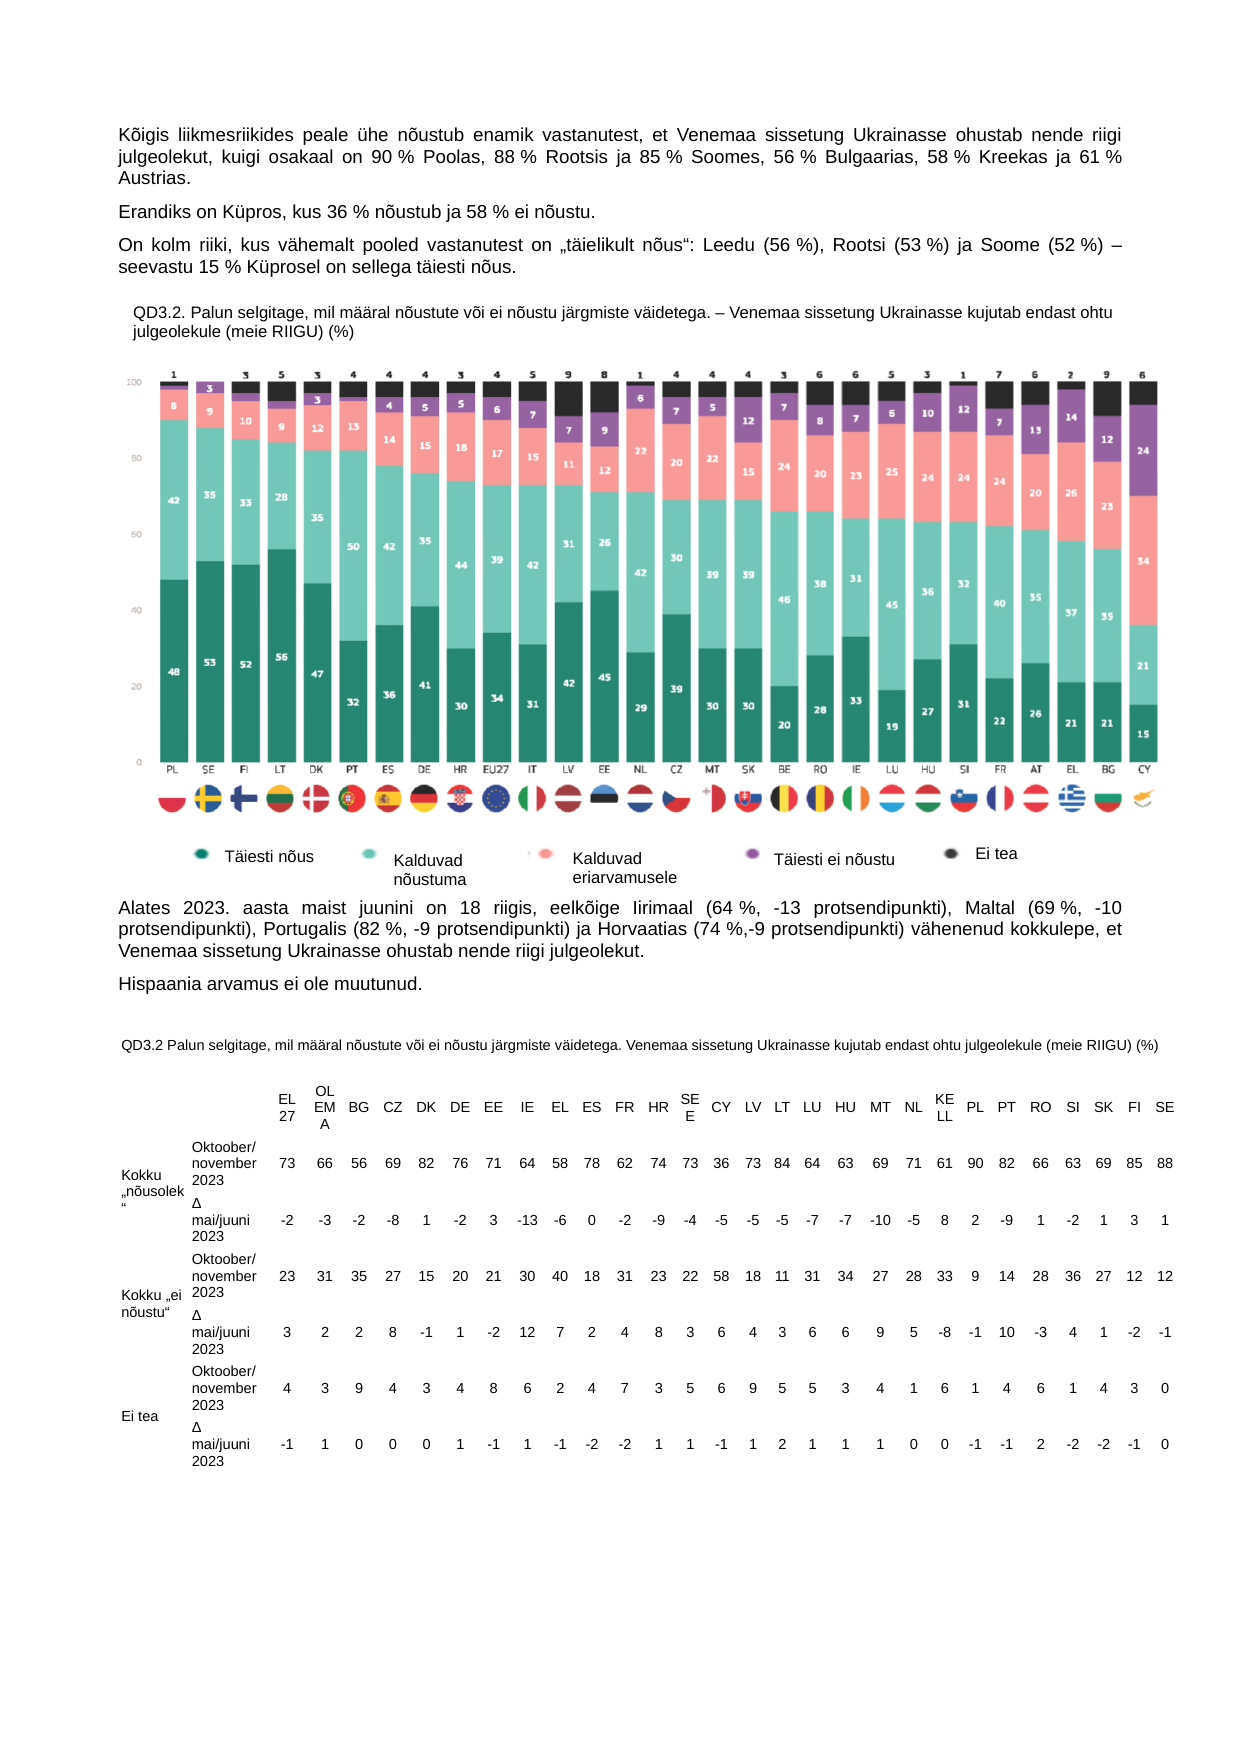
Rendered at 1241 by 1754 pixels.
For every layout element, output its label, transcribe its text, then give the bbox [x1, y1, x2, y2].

text Hispaania arvamus ei ole muutunud. [118, 973, 1122, 995]
table_cell 82 [409, 1135, 443, 1192]
table_cell 36 [704, 1135, 738, 1192]
table_cell [641, 1057, 676, 1079]
table_cell 12 [1120, 1248, 1148, 1304]
table_cell 2 [768, 1416, 796, 1472]
table_cell 3 [641, 1360, 676, 1416]
table_cell [828, 1057, 863, 1079]
table_cell 4 [575, 1360, 608, 1416]
table_cell -1 [1149, 1304, 1181, 1360]
table_cell PL [960, 1079, 991, 1135]
table_cell 2 [1023, 1416, 1059, 1472]
text On kolm riiki, kus vähemalt pooled vastanutest on „täielikult nõus“: Leedu (56 %), Rootsi (53 %) ja Soome (52 %) – seevastu 15 % Küprosel on sellega täiesti nõus. [118, 234, 1122, 277]
table_cell -2 [608, 1416, 641, 1472]
table_cell 9 [960, 1248, 991, 1304]
table_cell 18 [575, 1248, 608, 1304]
table_cell -1 [1120, 1416, 1148, 1472]
table_cell 85 [1120, 1135, 1148, 1192]
table_cell 27 [376, 1248, 409, 1304]
table_cell 84 [768, 1135, 796, 1192]
table_cell OLEMA [308, 1079, 341, 1135]
table_cell [676, 1057, 704, 1079]
table_cell 5 [898, 1304, 929, 1360]
table_cell 90 [960, 1135, 991, 1192]
table_cell 2 [341, 1304, 376, 1360]
table_cell 1 [1059, 1360, 1087, 1416]
table_cell 27 [863, 1248, 898, 1304]
table_cell 66 [308, 1135, 341, 1192]
table_cell 0 [898, 1416, 929, 1472]
table_cell 6 [704, 1304, 738, 1360]
table_cell Kokku „nõusolek“ [118, 1135, 189, 1248]
table_cell 4 [863, 1360, 898, 1416]
table_cell 4 [266, 1360, 308, 1416]
table_cell 61 [929, 1135, 960, 1192]
table_cell Oktoober/november 2023 [189, 1135, 266, 1192]
table_cell 1 [898, 1360, 929, 1416]
table_header QD3.2 Palun selgitage, mil määral nõustute või ei nõustu järgmiste väidetega. Venemaa sissetung Ukrainasse kujutab endast ohtu julgeolekule (meie RIIGU) (%) [118, 1034, 1181, 1057]
table_cell 0 [575, 1192, 608, 1248]
table_cell HR [641, 1079, 676, 1135]
table_cell 73 [266, 1135, 308, 1192]
table_cell 58 [704, 1248, 738, 1304]
table_cell [266, 1057, 308, 1079]
table_cell 5 [768, 1360, 796, 1416]
table_cell 5 [796, 1360, 828, 1416]
table_cell 1 [738, 1416, 768, 1472]
table_cell [510, 1057, 544, 1079]
table_cell 69 [863, 1135, 898, 1192]
table_cell 76 [443, 1135, 477, 1192]
table_cell 27 [1087, 1248, 1120, 1304]
table_cell 0 [1149, 1416, 1181, 1472]
table_cell -8 [376, 1192, 409, 1248]
table_cell -7 [828, 1192, 863, 1248]
table_cell [608, 1057, 641, 1079]
table_cell 0 [409, 1416, 443, 1472]
table_cell 62 [608, 1135, 641, 1192]
table_cell 4 [608, 1304, 641, 1360]
table_cell EL 27 [266, 1079, 308, 1135]
table_cell 4 [1087, 1360, 1120, 1416]
table_cell 35 [341, 1248, 376, 1304]
table_cell 3 [308, 1360, 341, 1416]
table_cell 1 [863, 1416, 898, 1472]
table_cell 1 [676, 1416, 704, 1472]
table_cell Oktoober/november 2023 [189, 1360, 266, 1416]
table_cell 3 [676, 1304, 704, 1360]
table_cell -2 [477, 1304, 510, 1360]
table_cell -1 [960, 1416, 991, 1472]
table_cell ES [575, 1079, 608, 1135]
table_cell 88 [1149, 1135, 1181, 1192]
table_cell [189, 1057, 266, 1079]
table_cell -2 [1059, 1192, 1087, 1248]
table_cell 31 [608, 1248, 641, 1304]
table_cell 1 [1023, 1192, 1059, 1248]
table_cell 64 [796, 1135, 828, 1192]
table_cell -3 [308, 1192, 341, 1248]
table_cell 31 [796, 1248, 828, 1304]
table_cell 2 [308, 1304, 341, 1360]
table_cell 6 [796, 1304, 828, 1360]
table_cell -5 [768, 1192, 796, 1248]
table_cell [796, 1057, 828, 1079]
table_cell [118, 1057, 189, 1079]
table_cell 8 [376, 1304, 409, 1360]
table_cell 1 [641, 1416, 676, 1472]
table_cell 0 [341, 1416, 376, 1472]
table_cell Δ mai/juuni 2023 [189, 1416, 266, 1472]
table_cell [341, 1057, 376, 1079]
table_cell [704, 1057, 738, 1079]
table_cell Oktoober/november 2023 [189, 1248, 266, 1304]
table_cell 3 [477, 1192, 510, 1248]
table_cell 8 [641, 1304, 676, 1360]
table_cell 4 [1059, 1304, 1087, 1360]
table_cell -1 [266, 1416, 308, 1472]
table_cell 3 [768, 1304, 796, 1360]
table_cell BG [341, 1079, 376, 1135]
table_cell IE [510, 1079, 544, 1135]
table_cell 1 [409, 1192, 443, 1248]
table_cell 1 [443, 1304, 477, 1360]
table_cell 3 [409, 1360, 443, 1416]
table_cell 20 [443, 1248, 477, 1304]
table_cell MT [863, 1079, 898, 1135]
table_cell 6 [929, 1360, 960, 1416]
table_cell 9 [341, 1360, 376, 1416]
table_cell -1 [409, 1304, 443, 1360]
table_cell -2 [341, 1192, 376, 1248]
table_cell 64 [510, 1135, 544, 1192]
table_cell -1 [960, 1304, 991, 1360]
table_cell 3 [828, 1360, 863, 1416]
table_cell LT [768, 1079, 796, 1135]
table_cell -7 [796, 1192, 828, 1248]
table_cell Kokku „ei nõustu“ [118, 1248, 189, 1360]
text Erandiks on Küpros, kus 36 % nõustub ja 58 % ei nõustu. [118, 201, 1122, 222]
table_cell LU [796, 1079, 828, 1135]
table_cell 18 [738, 1248, 768, 1304]
table_cell [898, 1057, 929, 1079]
table_cell [991, 1057, 1023, 1079]
table_cell -5 [898, 1192, 929, 1248]
table_cell [863, 1057, 898, 1079]
table_cell Ei tea [118, 1360, 189, 1472]
table_cell SK [1087, 1079, 1120, 1135]
table_cell [443, 1057, 477, 1079]
table_cell [960, 1057, 991, 1079]
table_cell 4 [443, 1360, 477, 1416]
table_cell 1 [960, 1360, 991, 1416]
table_cell DK [409, 1079, 443, 1135]
table_cell 0 [1149, 1360, 1181, 1416]
table_cell SEE [676, 1079, 704, 1135]
table_cell [929, 1057, 960, 1079]
table_cell 6 [828, 1304, 863, 1360]
table_cell -5 [704, 1192, 738, 1248]
table_cell 63 [828, 1135, 863, 1192]
table_cell 21 [477, 1248, 510, 1304]
table_cell 73 [738, 1135, 768, 1192]
table_cell 9 [738, 1360, 768, 1416]
table_cell -1 [991, 1416, 1023, 1472]
table_cell 7 [608, 1360, 641, 1416]
table_cell 74 [641, 1135, 676, 1192]
table_cell 71 [898, 1135, 929, 1192]
table_cell [1059, 1057, 1087, 1079]
picture [121, 364, 1166, 823]
table_cell [1120, 1057, 1148, 1079]
text Alates 2023. aasta maist juunini on 18 riigis, eelkõige Iirimaal (64 %, -13 protsendipunkti), Maltal (69 %, -10 protsendipunkti), Portugalis (82 %, -9 protsendipunkti) ja Horvaatias (74 %,-9 protsendipunkti) vähenenud kokkulepe, et Venemaa sissetung Ukrainasse ohustab nende riigi julgeolekut. [118, 289, 1122, 961]
table_cell KELL [929, 1079, 960, 1135]
table_cell 1 [1087, 1192, 1120, 1248]
table_cell -13 [510, 1192, 544, 1248]
table_cell 3 [1120, 1192, 1148, 1248]
table_cell 14 [991, 1248, 1023, 1304]
table_cell 1 [828, 1416, 863, 1472]
table_cell -10 [863, 1192, 898, 1248]
table_cell [1087, 1057, 1120, 1079]
table_cell 10 [991, 1304, 1023, 1360]
table_cell 69 [376, 1135, 409, 1192]
table_cell -2 [443, 1192, 477, 1248]
table_cell -2 [575, 1416, 608, 1472]
table_cell HU [828, 1079, 863, 1135]
table_cell [1023, 1057, 1059, 1079]
table_cell EL [545, 1079, 575, 1135]
table_cell 3 [266, 1304, 308, 1360]
table_cell 1 [1149, 1192, 1181, 1248]
table_cell 4 [376, 1360, 409, 1416]
table_cell 4 [991, 1360, 1023, 1416]
table_cell CY [704, 1079, 738, 1135]
table_cell 58 [545, 1135, 575, 1192]
table_cell [118, 1079, 189, 1135]
table_cell -1 [477, 1416, 510, 1472]
table_cell SI [1059, 1079, 1087, 1135]
table_cell 8 [929, 1192, 960, 1248]
table_cell -2 [1120, 1304, 1148, 1360]
table_cell -9 [641, 1192, 676, 1248]
table_cell -9 [991, 1192, 1023, 1248]
table_cell 28 [1023, 1248, 1059, 1304]
table_cell 1 [510, 1416, 544, 1472]
table_cell [768, 1057, 796, 1079]
table_cell 5 [676, 1360, 704, 1416]
table_cell 40 [545, 1248, 575, 1304]
table_cell 63 [1059, 1135, 1087, 1192]
table_cell LV [738, 1079, 768, 1135]
table_cell [376, 1057, 409, 1079]
table_cell 2 [575, 1304, 608, 1360]
table_cell 6 [510, 1360, 544, 1416]
table_cell [545, 1057, 575, 1079]
table_cell 71 [477, 1135, 510, 1192]
table_cell 73 [676, 1135, 704, 1192]
table_cell 82 [991, 1135, 1023, 1192]
table_cell 78 [575, 1135, 608, 1192]
table_cell 30 [510, 1248, 544, 1304]
table_cell -1 [545, 1416, 575, 1472]
table_cell 12 [510, 1304, 544, 1360]
table_cell [308, 1057, 341, 1079]
table_cell -2 [1087, 1416, 1120, 1472]
table_cell 12 [1149, 1248, 1181, 1304]
table_cell 23 [266, 1248, 308, 1304]
table_cell -2 [1059, 1416, 1087, 1472]
table_cell 33 [929, 1248, 960, 1304]
table_cell -5 [738, 1192, 768, 1248]
table_cell 6 [704, 1360, 738, 1416]
table_cell 1 [796, 1416, 828, 1472]
table_cell 23 [641, 1248, 676, 1304]
table_cell [189, 1079, 266, 1135]
table_cell -4 [676, 1192, 704, 1248]
table_cell -2 [266, 1192, 308, 1248]
table_cell 15 [409, 1248, 443, 1304]
table_cell SE [1149, 1079, 1181, 1135]
table_cell 2 [960, 1192, 991, 1248]
table_cell 1 [443, 1416, 477, 1472]
table_cell 69 [1087, 1135, 1120, 1192]
table_cell 3 [1120, 1360, 1148, 1416]
table_cell [1149, 1057, 1181, 1079]
table_cell [477, 1057, 510, 1079]
table_cell 11 [768, 1248, 796, 1304]
table_cell 66 [1023, 1135, 1059, 1192]
table_cell RO [1023, 1079, 1059, 1135]
table_cell -3 [1023, 1304, 1059, 1360]
table_cell 28 [898, 1248, 929, 1304]
table_cell -2 [608, 1192, 641, 1248]
table_cell -1 [704, 1416, 738, 1472]
text Kõigis liikmesriikides peale ühe nõustub enamik vastanutest, et Venemaa sissetung Ukrainasse ohustab nende riigi julgeolekut, kuigi osakaal on 90 % Poolas, 88 % Rootsis ja 85 % Soomes, 56 % Bulgaarias, 58 % Kreekas ja 61 % Austrias. [118, 124, 1122, 189]
table_cell Δ mai/juuni 2023 [189, 1304, 266, 1360]
table_cell 34 [828, 1248, 863, 1304]
table_cell 6 [1023, 1360, 1059, 1416]
table_cell DE [443, 1079, 477, 1135]
table_cell 0 [929, 1416, 960, 1472]
table_cell 36 [1059, 1248, 1087, 1304]
table_cell CZ [376, 1079, 409, 1135]
table_cell 4 [738, 1304, 768, 1360]
table_cell -6 [545, 1192, 575, 1248]
table_cell 7 [545, 1304, 575, 1360]
table_cell FI [1120, 1079, 1148, 1135]
table_cell 1 [308, 1416, 341, 1472]
table_cell 2 [545, 1360, 575, 1416]
table_cell NL [898, 1079, 929, 1135]
table_cell 31 [308, 1248, 341, 1304]
table_cell 0 [376, 1416, 409, 1472]
table_cell -8 [929, 1304, 960, 1360]
table_cell 56 [341, 1135, 376, 1192]
table_cell 22 [676, 1248, 704, 1304]
table_cell 8 [477, 1360, 510, 1416]
picture [179, 835, 966, 873]
table_cell Δ mai/juuni 2023 [189, 1192, 266, 1248]
table_cell 9 [863, 1304, 898, 1360]
table_cell 1 [1087, 1304, 1120, 1360]
table_cell FR [608, 1079, 641, 1135]
table_cell EE [477, 1079, 510, 1135]
table_cell PT [991, 1079, 1023, 1135]
table_cell [575, 1057, 608, 1079]
table_cell [409, 1057, 443, 1079]
table_cell [738, 1057, 768, 1079]
